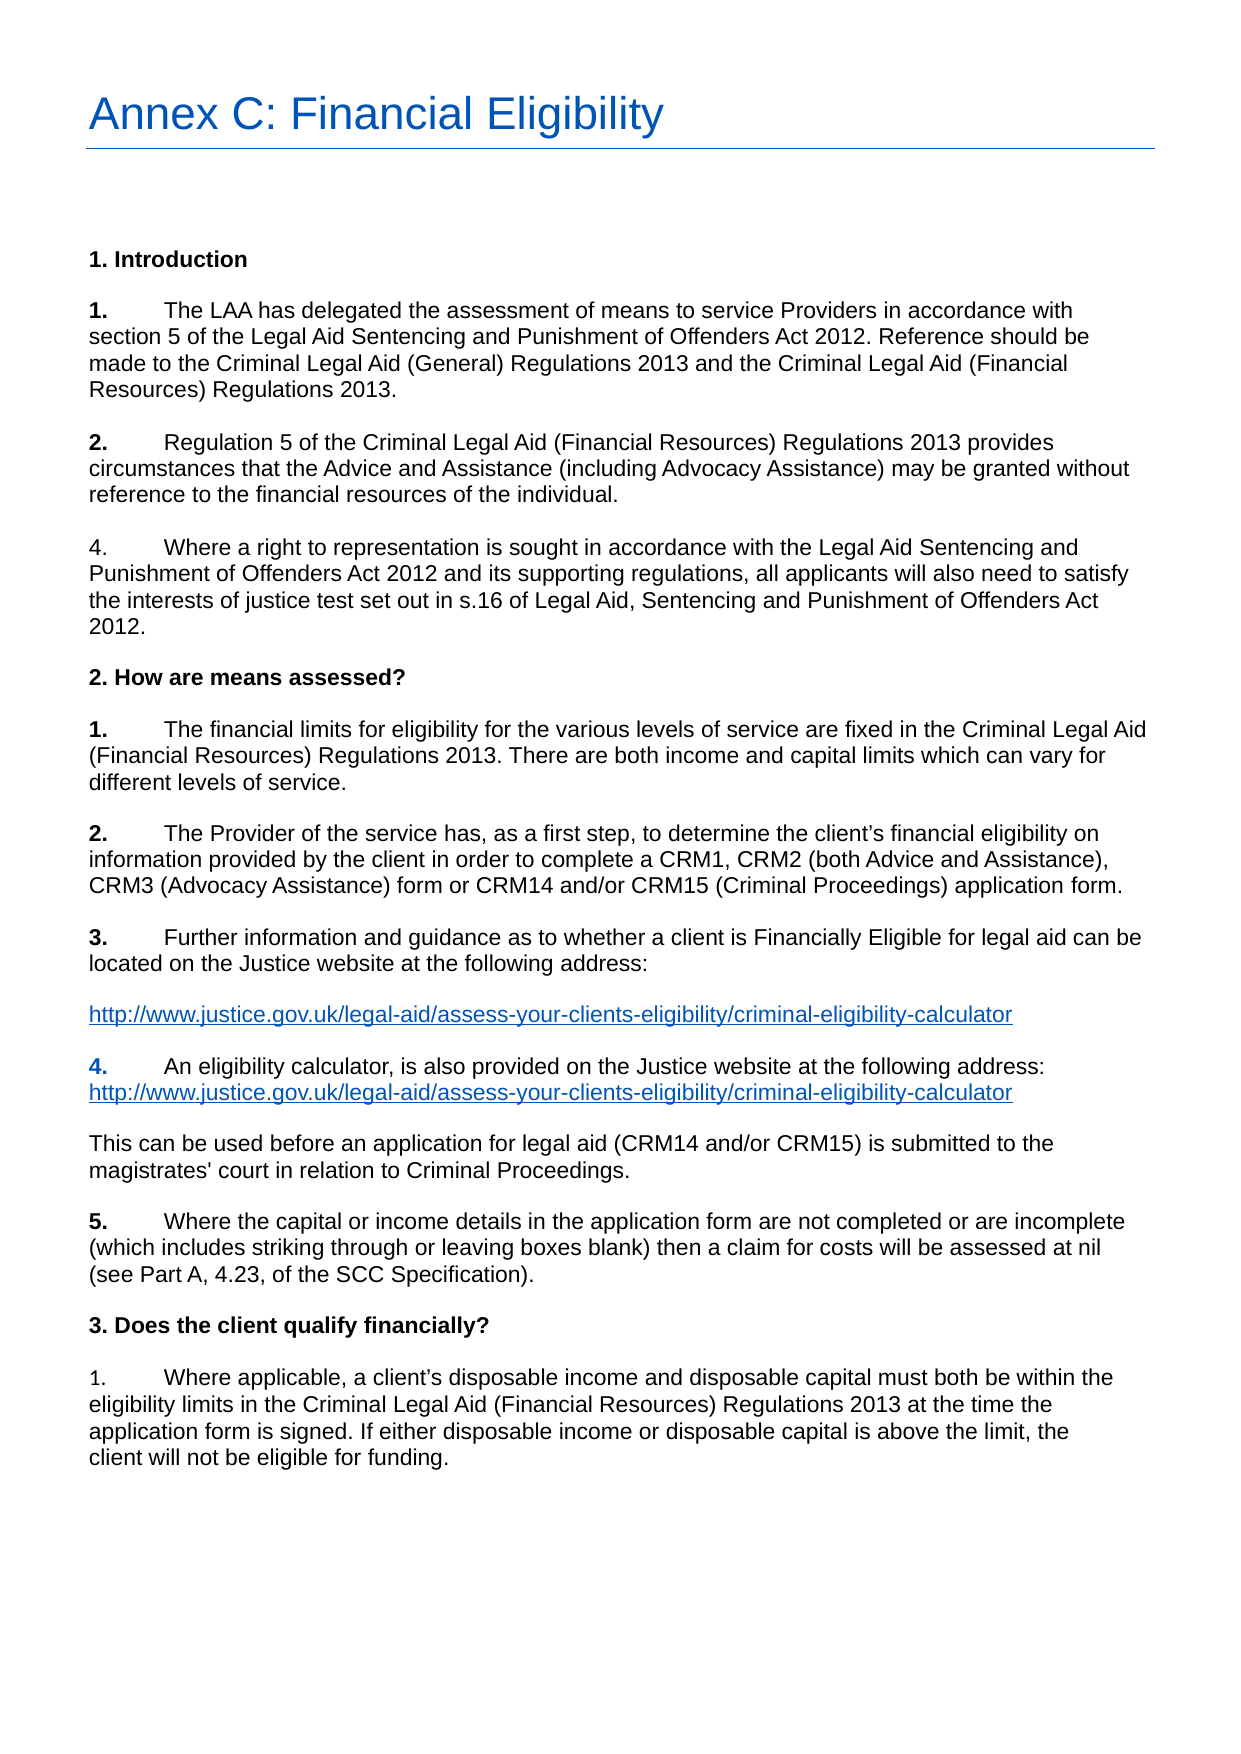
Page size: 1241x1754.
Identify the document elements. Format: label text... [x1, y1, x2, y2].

subtitle 3. Does the client qualify financially? [89, 1312, 1167, 1338]
text http://www.justice.gov.uk/legal-aid/assess-your-clients-eligibility/criminal-eligibility-calculator [89, 1001, 1167, 1028]
list An eligibility calculator, is also provided on the Justice website at the following address: http://www.justice.gov.uk/legal-aid/assess-your-clients-eligibility/criminal-eligibility-calculator [89, 1053, 1055, 1106]
list Where applicable, a client’s disposable income and disposable capital must both be within the eligibility limits in the Criminal Legal Aid (Financial Resources) Regulations 2013 at the time the application form is signed. If either disposable income or disposable capital is above the limit, the client will not be eligible for funding. [89, 1363, 1129, 1471]
list The financial limits for eligibility for the various levels of service are fixed in the Criminal Legal Aid (Financial Resources) Regulations 2013. There are both income and capital limits which can vary for different levels of service. [89, 716, 1148, 795]
text This can be used before an application for legal aid (CRM14 and/or CRM15) is submitted to the magistrates' court in relation to Criminal Proceedings. [89, 1130, 1056, 1183]
list Regulation 5 of the Criminal Legal Aid (Financial Resources) Regulations 2013 provides circumstances that the Advice and Assistance (including Advocacy Assistance) may be granted without reference to the financial resources of the individual. [89, 428, 1135, 508]
subtitle 1. Introduction [89, 246, 1167, 272]
text 4. Where a right to representation is sought in accordance with the Legal Aid Sentencing and Punishment of Offenders Act 2012 and its supporting regulations, all applicants will also need to satisfy the interests of justice test set out in s.16 of Legal Aid, Sentencing and Punishment of Offenders Act 2012. [89, 534, 1131, 639]
list Where the capital or income details in the application form are not completed or are incomplete (which includes striking through or leaving boxes blank) then a claim for costs will be assessed at nil (see Part A, 4.23, of the SCC Specification). [89, 1208, 1126, 1287]
subtitle 2. How are means assessed? [89, 664, 1167, 691]
list The LAA has delegated the assessment of means to service Providers in accordance with section 5 of the Legal Aid Sentencing and Punishment of Offenders Act 2012. Reference should be made to the Criminal Legal Aid (General) Regulations 2013 and the Criminal Legal Aid (Financial Resources) Regulations 2013. [89, 297, 1093, 402]
subtitle Annex C: Financial Eligibility [89, 87, 1167, 139]
list Further information and guidance as to whether a client is Financially Eligible for legal aid can be located on the Justice website at the following address: [89, 924, 1142, 976]
list The Provider of the service has, as a first step, to determine the client’s financial eligibility on information provided by the client in order to complete a CRM1, CRM2 (both Advice and Assistance), CRM3 (Advocacy Assistance) form or CRM14 and/or CRM15 (Criminal Proceedings) application form. [89, 820, 1124, 899]
